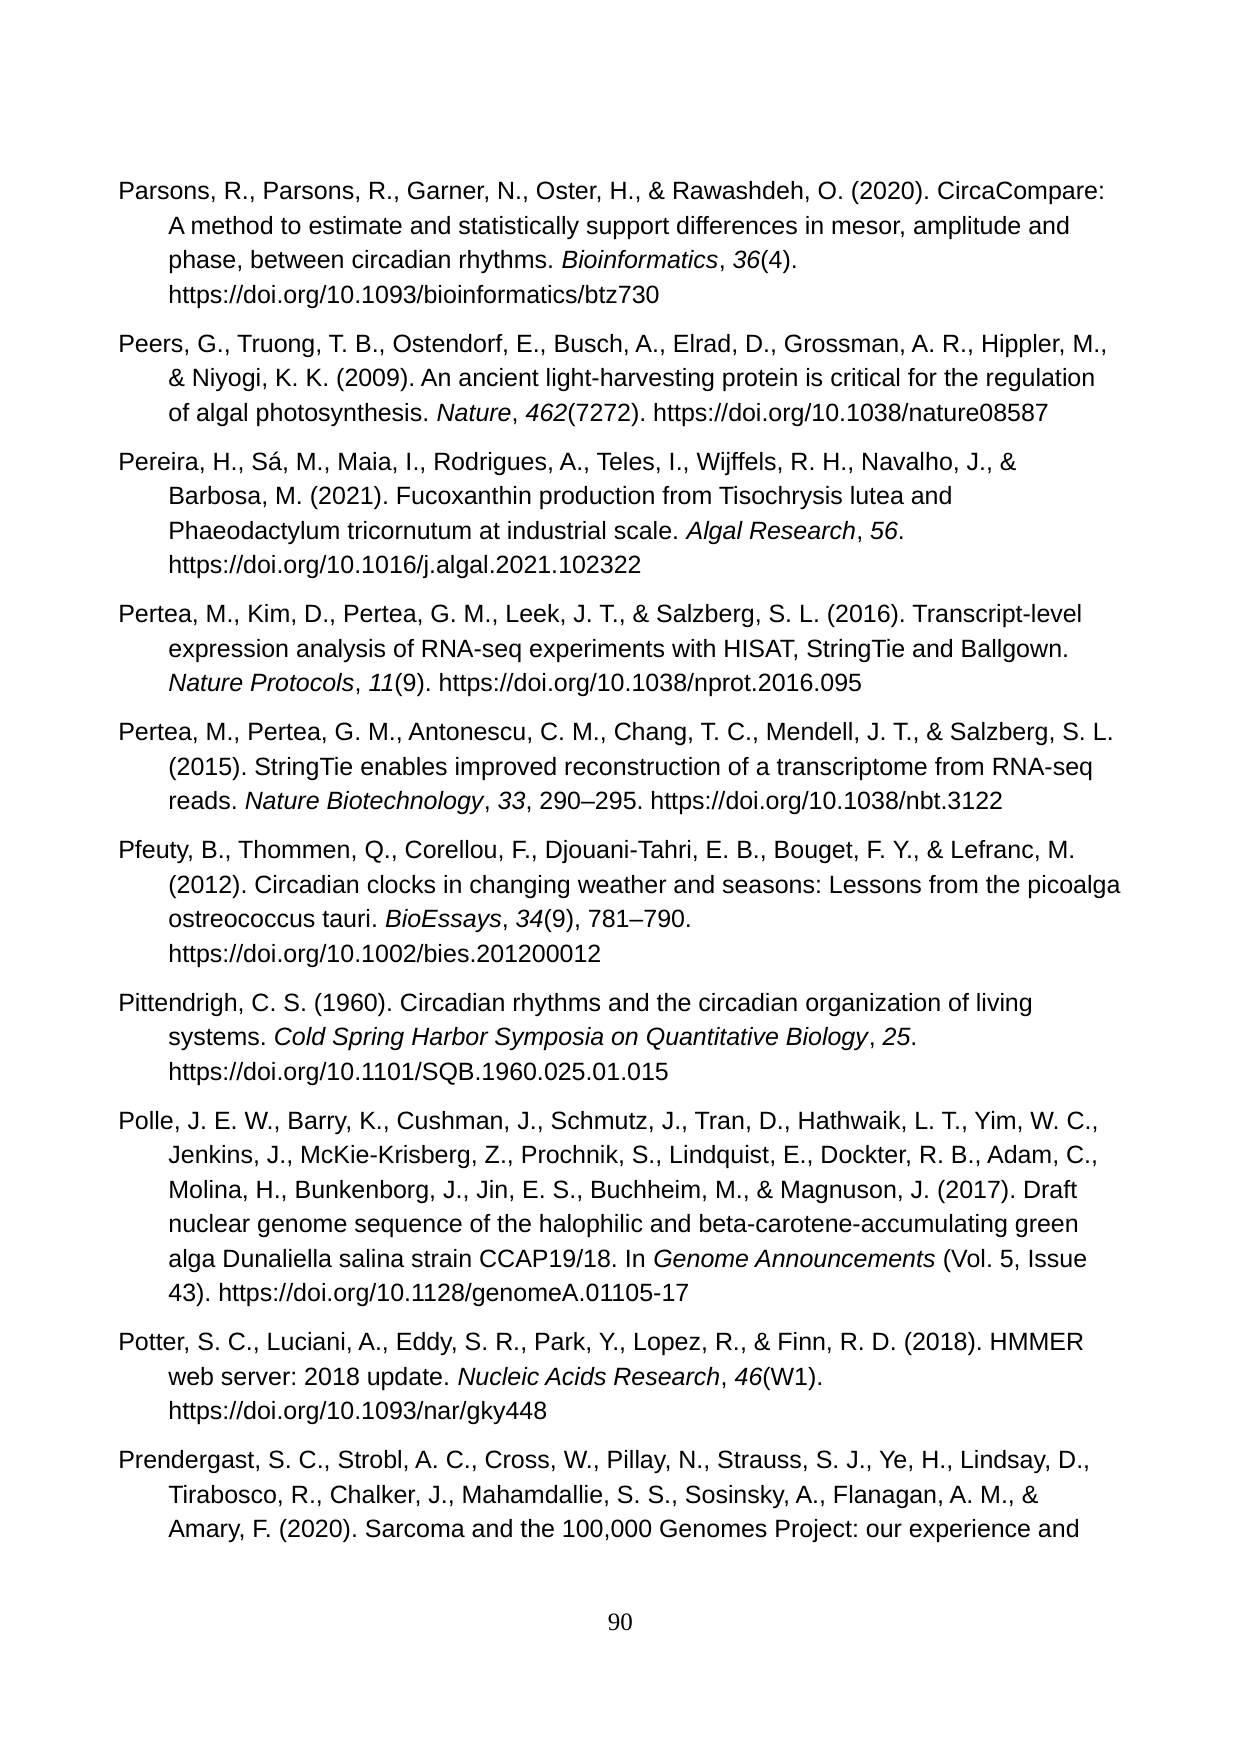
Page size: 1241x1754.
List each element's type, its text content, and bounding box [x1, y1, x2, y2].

text Prendergast, S. C., Strobl, A. C., Cross, W., Pillay, N., Strauss, S. J., Ye, H., Lindsay, D., Tirabosco, R., Chalker, J., Mahamdallie, S. S., Sosinsky, A., Flanagan, A. M., & Amary, F. (2020). Sarcoma and the 100,000 Genomes Project: our experience and [118, 1445, 1122, 1543]
text Pfeuty, B., Thommen, Q., Corellou, F., Djouani-Tahri, E. B., Bouget, F. Y., & Lefranc, M. (2012). Circadian clocks in changing weather and seasons: Lessons from the picoalga ostreococcus tauri. BioEssays, 34(9), 781–790. https://doi.org/10.1002/bies.201200012 [118, 835, 1122, 968]
text Potter, S. C., Luciani, A., Eddy, S. R., Park, Y., Lopez, R., & Finn, R. D. (2018). HMMER web server: 2018 update. Nucleic Acids Research, 46(W1). https://doi.org/10.1093/nar/gky448 [118, 1327, 1122, 1425]
text Pereira, H., Sá, M., Maia, I., Rodrigues, A., Teles, I., Wijffels, R. H., Navalho, J., & Barbosa, M. (2021). Fucoxanthin production from Tisochrysis lutea and Phaeodactylum tricornutum at industrial scale. Algal Research, 56. https://doi.org/10.1016/j.algal.2021.102322 [118, 447, 1122, 579]
text Parsons, R., Parsons, R., Garner, N., Oster, H., & Rawashdeh, O. (2020). CircaCompare: A method to estimate and statistically support differences in mesor, amplitude and phase, between circadian rhythms. Bioinformatics, 36(4). https://doi.org/10.1093/bioinformatics/btz730 [118, 176, 1122, 308]
text Pittendrigh, C. S. (1960). Circadian rhythms and the circadian organization of living systems. Cold Spring Harbor Symposia on Quantitative Biology, 25. https://doi.org/10.1101/SQB.1960.025.01.015 [118, 988, 1122, 1086]
text Pertea, M., Kim, D., Pertea, G. M., Leek, J. T., & Salzberg, S. L. (2016). Transcript-level expression analysis of RNA-seq experiments with HISAT, StringTie and Ballgown. Nature Protocols, 11(9). https://doi.org/10.1038/nprot.2016.095 [118, 599, 1122, 697]
text Polle, J. E. W., Barry, K., Cushman, J., Schmutz, J., Tran, D., Hathwaik, L. T., Yim, W. C., Jenkins, J., McKie-Krisberg, Z., Prochnik, S., Lindquist, E., Dockter, R. B., Adam, C., Molina, H., Bunkenborg, J., Jin, E. S., Buchheim, M., & Magnuson, J. (2017). Draft nuclear genome sequence of the halophilic and beta-carotene-accumulating green alga Dunaliella salina strain CCAP19/18. In Genome Announcements (Vol. 5, Issue 43). https://doi.org/10.1128/genomeA.01105-17 [118, 1106, 1122, 1307]
text Peers, G., Truong, T. B., Ostendorf, E., Busch, A., Elrad, D., Grossman, A. R., Hippler, M., & Niyogi, K. K. (2009). An ancient light-harvesting protein is critical for the regulation of algal photosynthesis. Nature, 462(7272). https://doi.org/10.1038/nature08587 [118, 329, 1122, 427]
text Pertea, M., Pertea, G. M., Antonescu, C. M., Chang, T. C., Mendell, J. T., & Salzberg, S. L. (2015). StringTie enables improved reconstruction of a transcriptome from RNA-seq reads. Nature Biotechnology, 33, 290–295. https://doi.org/10.1038/nbt.3122 [118, 717, 1122, 815]
